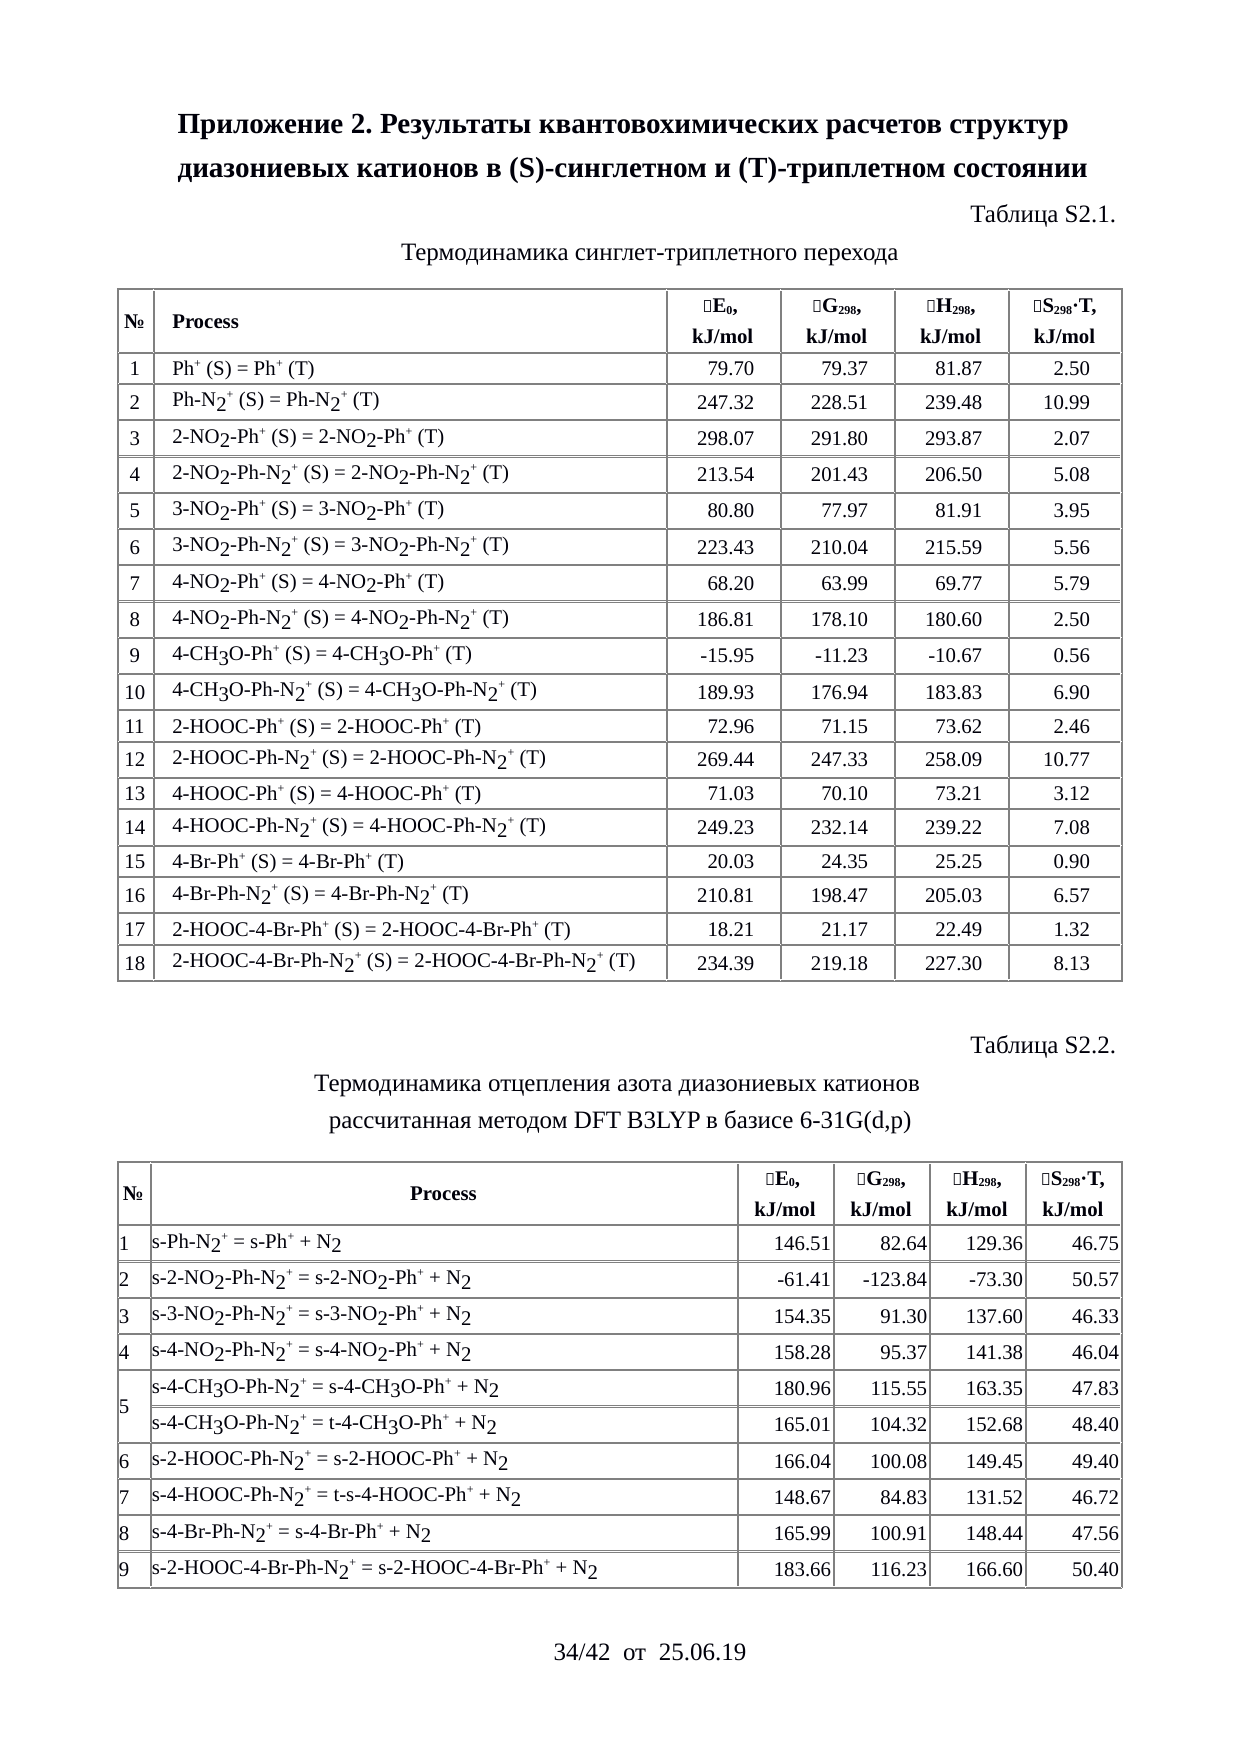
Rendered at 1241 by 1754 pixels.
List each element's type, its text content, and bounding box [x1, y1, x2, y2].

table_cell 21.17 [782, 914, 894, 944]
table_cell s-4-Br-Ph-N2+ = s-4-Br-Ph+ + N2 [152, 1516, 737, 1550]
table_cell 4 [119, 458, 153, 492]
table_cell 6.57 [1010, 876, 1121, 912]
table_cell 232.14 [782, 810, 894, 844]
table_cell 68.20 [668, 566, 780, 600]
table_header Process [155, 290, 666, 351]
table_cell 73.62 [896, 711, 1008, 741]
table_cell 2.50 [1010, 351, 1121, 383]
table_cell 2-NO2-Ph+ (S) = 2-NO2-Ph+ (T) [155, 421, 666, 455]
table_cell 5.08 [1010, 455, 1121, 492]
table_cell 227.30 [894, 946, 1008, 980]
table_cell s-4-NO2-Ph-N2+ = s-4-NO2-Ph+ + N2 [152, 1335, 737, 1369]
table_header № [119, 1163, 150, 1224]
table_cell 10.77 [1010, 741, 1121, 777]
table_cell 22.49 [896, 914, 1008, 944]
table_cell 48.40 [1027, 1405, 1121, 1442]
table_cell 293.87 [896, 421, 1008, 455]
table_cell 72.96 [668, 711, 780, 741]
table_cell 1 [119, 1226, 150, 1260]
table_cell 2.50 [1010, 600, 1121, 637]
table_cell 8.13 [1009, 944, 1121, 980]
table_cell s-4-CH3O-Ph-N2+ = s-4-CH3O-Ph+ + N2 [152, 1371, 737, 1405]
table_cell 50.57 [1027, 1260, 1121, 1297]
table_header S298·T, kJ/mol [1010, 290, 1121, 351]
table_cell 1.32 [1010, 912, 1121, 944]
table_cell 2.46 [1010, 709, 1121, 741]
table_cell 6 [119, 530, 153, 564]
table_cell 4-Br-Ph+ (S) = 4-Br-Ph+ (T) [155, 847, 666, 876]
table_cell 146.51 [739, 1226, 833, 1260]
table_cell 2.07 [1010, 419, 1121, 455]
table_cell 46.33 [1027, 1297, 1121, 1333]
table_cell 14 [119, 810, 153, 844]
table_header G298, kJ/mol [835, 1163, 929, 1224]
table_cell 228.51 [782, 385, 894, 419]
subtitle Приложение 2. Результаты квантовохимических расчетов структур диазониевых катионов в (S)-синглетном и (T)-триплетном состоянии [177, 106, 1122, 183]
table_cell 4-Br-Ph-N2+ (S) = 4-Br-Ph-N2+ (T) [155, 878, 666, 912]
table_cell 158.28 [739, 1335, 833, 1369]
table_cell 100.91 [835, 1516, 929, 1550]
table_cell 95.37 [835, 1335, 929, 1369]
table_cell 165.99 [739, 1516, 833, 1550]
table_cell 183.83 [896, 675, 1008, 709]
table_cell 70.10 [782, 779, 894, 808]
table_cell 298.07 [668, 421, 780, 455]
table_cell 148.67 [739, 1480, 833, 1514]
table_cell 0.56 [1010, 637, 1121, 673]
table_cell 71.03 [668, 779, 780, 808]
table_header № [119, 290, 153, 351]
table_cell s-2-HOOC-Ph-N2+ = s-2-HOOC-Ph+ + N2 [152, 1444, 737, 1478]
table_cell 82.64 [835, 1226, 929, 1260]
table_cell 116.23 [834, 1553, 930, 1587]
table_cell 141.38 [931, 1335, 1025, 1369]
table_cell 249.23 [668, 810, 780, 844]
table_cell 8 [119, 1516, 150, 1550]
table_cell -11.23 [782, 639, 894, 673]
table_cell 20.03 [668, 847, 780, 876]
table_cell 176.94 [782, 675, 894, 709]
table_cell 71.15 [782, 711, 894, 741]
table_cell 180.96 [739, 1371, 833, 1405]
table_cell 3 [119, 421, 153, 455]
table_cell 183.66 [738, 1553, 834, 1587]
table_cell 3-NO2-Ph+ (S) = 3-NO2-Ph+ (T) [155, 494, 666, 528]
table_cell 79.70 [668, 354, 780, 383]
table_cell 2-HOOC-Ph+ (S) = 2-HOOC-Ph+ (T) [155, 711, 666, 741]
table_cell 4-NO2-Ph-N2+ (S) = 4-NO2-Ph-N2+ (T) [155, 603, 666, 637]
table_cell 234.39 [666, 946, 781, 980]
table_cell 5.56 [1010, 528, 1121, 564]
table_cell 1 [119, 354, 153, 383]
table_cell 4-CH3O-Ph+ (S) = 4-CH3O-Ph+ (T) [155, 639, 666, 673]
table_cell 165.01 [739, 1408, 833, 1442]
table_cell 115.55 [835, 1371, 929, 1405]
table_cell 2-HOOC-Ph-N2+ (S) = 2-HOOC-Ph-N2+ (T) [155, 743, 666, 777]
table_cell 104.32 [835, 1408, 929, 1442]
table_cell 4-HOOC-Ph+ (S) = 4-HOOC-Ph+ (T) [155, 779, 666, 808]
table_cell 16 [119, 878, 153, 912]
table_cell 186.81 [668, 603, 780, 637]
table_cell s-2-HOOC-4-Br-Ph-N2+ = s-2-HOOC-4-Br-Ph+ + N2 [151, 1553, 738, 1587]
table_cell 25.25 [896, 847, 1008, 876]
table_cell 46.04 [1027, 1333, 1121, 1369]
text Таблица S2.1. [118, 199, 1122, 228]
table_cell Ph-N2+ (S) = Ph-N2+ (T) [155, 385, 666, 419]
table_cell 163.35 [931, 1371, 1025, 1405]
table_cell 7 [119, 1480, 150, 1514]
table_cell 154.35 [739, 1299, 833, 1333]
table_cell 5.79 [1010, 564, 1121, 600]
list Термодинамика отцепления азота диазониевых катионов [118, 1068, 1122, 1097]
table_cell 10 [119, 675, 153, 709]
table_cell 149.45 [931, 1444, 1025, 1478]
table_cell 131.52 [931, 1480, 1025, 1514]
list Таблица S2.2. [118, 1031, 1122, 1059]
table_header E0, kJ/mol [668, 290, 780, 351]
table_cell 210.81 [668, 878, 780, 912]
table_cell -73.30 [931, 1263, 1025, 1297]
table_cell 47.56 [1027, 1514, 1121, 1550]
table_header G298, kJ/mol [782, 290, 894, 351]
table_cell 3-NO2-Ph-N2+ (S) = 3-NO2-Ph-N2+ (T) [155, 530, 666, 564]
table_cell 223.43 [668, 530, 780, 564]
table_cell 2-HOOC-4-Br-Ph-N2+ (S) = 2-HOOC-4-Br-Ph-N2+ (T) [153, 946, 666, 980]
table_cell 4-HOOC-Ph-N2+ (S) = 4-HOOC-Ph-N2+ (T) [155, 810, 666, 844]
table_cell -123.84 [835, 1263, 929, 1297]
table_cell 2-HOOC-4-Br-Ph+ (S) = 2-HOOC-4-Br-Ph+ (T) [155, 914, 666, 944]
table_cell 9 [119, 639, 153, 673]
table_cell 247.32 [668, 385, 780, 419]
table_cell 13 [119, 779, 153, 808]
table_cell s-Ph-N2+ = s-Ph+ + N2 [152, 1226, 737, 1260]
table_cell 100.08 [835, 1444, 929, 1478]
table_cell 8 [119, 603, 153, 637]
table_cell 7 [119, 566, 153, 600]
table_cell 3 [119, 1299, 150, 1333]
table_cell 205.03 [896, 878, 1008, 912]
table_cell s-4-CH3O-Ph-N2+ = t-4-CH3O-Ph+ + N2 [152, 1408, 737, 1442]
table_cell 18.21 [668, 914, 780, 944]
table_header H298, kJ/mol [896, 290, 1008, 351]
table_cell 9 [119, 1553, 151, 1587]
table_cell 152.68 [931, 1408, 1025, 1442]
table_cell s-4-HOOC-Ph-N2+ = t-s-4-HOOC-Ph+ + N2 [152, 1480, 737, 1514]
table_cell 258.09 [896, 743, 1008, 777]
table_cell 201.43 [782, 458, 894, 492]
table_cell 189.93 [668, 675, 780, 709]
table_cell 73.21 [896, 779, 1008, 808]
table_cell s-3-NO2-Ph-N2+ = s-3-NO2-Ph+ + N2 [152, 1299, 737, 1333]
table_cell 79.37 [782, 354, 894, 383]
table_cell 50.40 [1026, 1550, 1121, 1587]
table_cell 49.40 [1027, 1442, 1121, 1478]
table_cell 6.90 [1010, 673, 1121, 709]
table_cell 63.99 [782, 566, 894, 600]
table_cell 17 [119, 914, 153, 944]
table_cell 84.83 [835, 1480, 929, 1514]
table_cell 166.60 [930, 1553, 1026, 1587]
table_cell 2 [119, 385, 153, 419]
table_cell 215.59 [896, 530, 1008, 564]
table_cell 46.72 [1027, 1478, 1121, 1514]
table_cell 148.44 [931, 1516, 1025, 1550]
table_cell 81.87 [896, 354, 1008, 383]
table_cell 269.44 [668, 743, 780, 777]
table_cell 18 [119, 946, 153, 980]
table_cell 6 [119, 1444, 150, 1478]
table_cell 3.12 [1010, 777, 1121, 808]
table_cell 0.90 [1010, 845, 1121, 876]
table_cell 210.04 [782, 530, 894, 564]
table_cell 219.18 [781, 946, 894, 980]
table_cell 2-NO2-Ph-N2+ (S) = 2-NO2-Ph-N2+ (T) [155, 458, 666, 492]
table_cell 10.99 [1010, 383, 1121, 419]
table_cell 239.48 [896, 385, 1008, 419]
table_cell 4-NO2-Ph+ (S) = 4-NO2-Ph+ (T) [155, 566, 666, 600]
list рассчитанная методом DFT B3LYP в базисе 6-31G(d,p) [118, 1105, 1122, 1134]
table_cell 206.50 [896, 458, 1008, 492]
table_cell 4-CH3O-Ph-N2+ (S) = 4-CH3O-Ph-N2+ (T) [155, 675, 666, 709]
table_cell 11 [119, 711, 153, 741]
table_cell -10.67 [896, 639, 1008, 673]
table_header H298, kJ/mol [931, 1163, 1025, 1224]
table_cell 46.75 [1027, 1224, 1121, 1260]
table_cell s-2-NO2-Ph-N2+ = s-2-NO2-Ph+ + N2 [152, 1263, 737, 1297]
table_header E0, kJ/mol [739, 1163, 833, 1224]
table_header Process [152, 1163, 737, 1224]
table_cell Ph+ (S) = Ph+ (T) [155, 354, 666, 383]
table_header S298·T, kJ/mol [1027, 1163, 1121, 1224]
table_cell 198.47 [782, 878, 894, 912]
table_cell 291.80 [782, 421, 894, 455]
table_cell -61.41 [739, 1263, 833, 1297]
table_cell 180.60 [896, 603, 1008, 637]
table_cell 178.10 [782, 603, 894, 637]
table_cell 213.54 [668, 458, 780, 492]
text Термодинамика синглет-триплетного перехода [118, 237, 1122, 265]
table_cell 2 [119, 1263, 150, 1297]
table_cell 247.33 [782, 743, 894, 777]
table_cell 166.04 [739, 1444, 833, 1478]
table_cell 12 [119, 743, 153, 777]
table_cell 77.97 [782, 494, 894, 528]
table_cell -15.95 [668, 639, 780, 673]
table_cell 7.08 [1010, 808, 1121, 844]
table_cell 81.91 [896, 494, 1008, 528]
table_cell 5 [119, 1371, 150, 1442]
table_cell 24.35 [782, 847, 894, 876]
table_cell 91.30 [835, 1299, 929, 1333]
table_cell 69.77 [896, 566, 1008, 600]
table_cell 3.95 [1010, 492, 1121, 528]
table_cell 47.83 [1027, 1369, 1121, 1405]
table_cell 129.36 [931, 1226, 1025, 1260]
table_cell 4 [119, 1335, 150, 1369]
table_cell 239.22 [896, 810, 1008, 844]
table_cell 80.80 [668, 494, 780, 528]
table_cell 15 [119, 847, 153, 876]
table_cell 5 [119, 494, 153, 528]
table_cell 137.60 [931, 1299, 1025, 1333]
